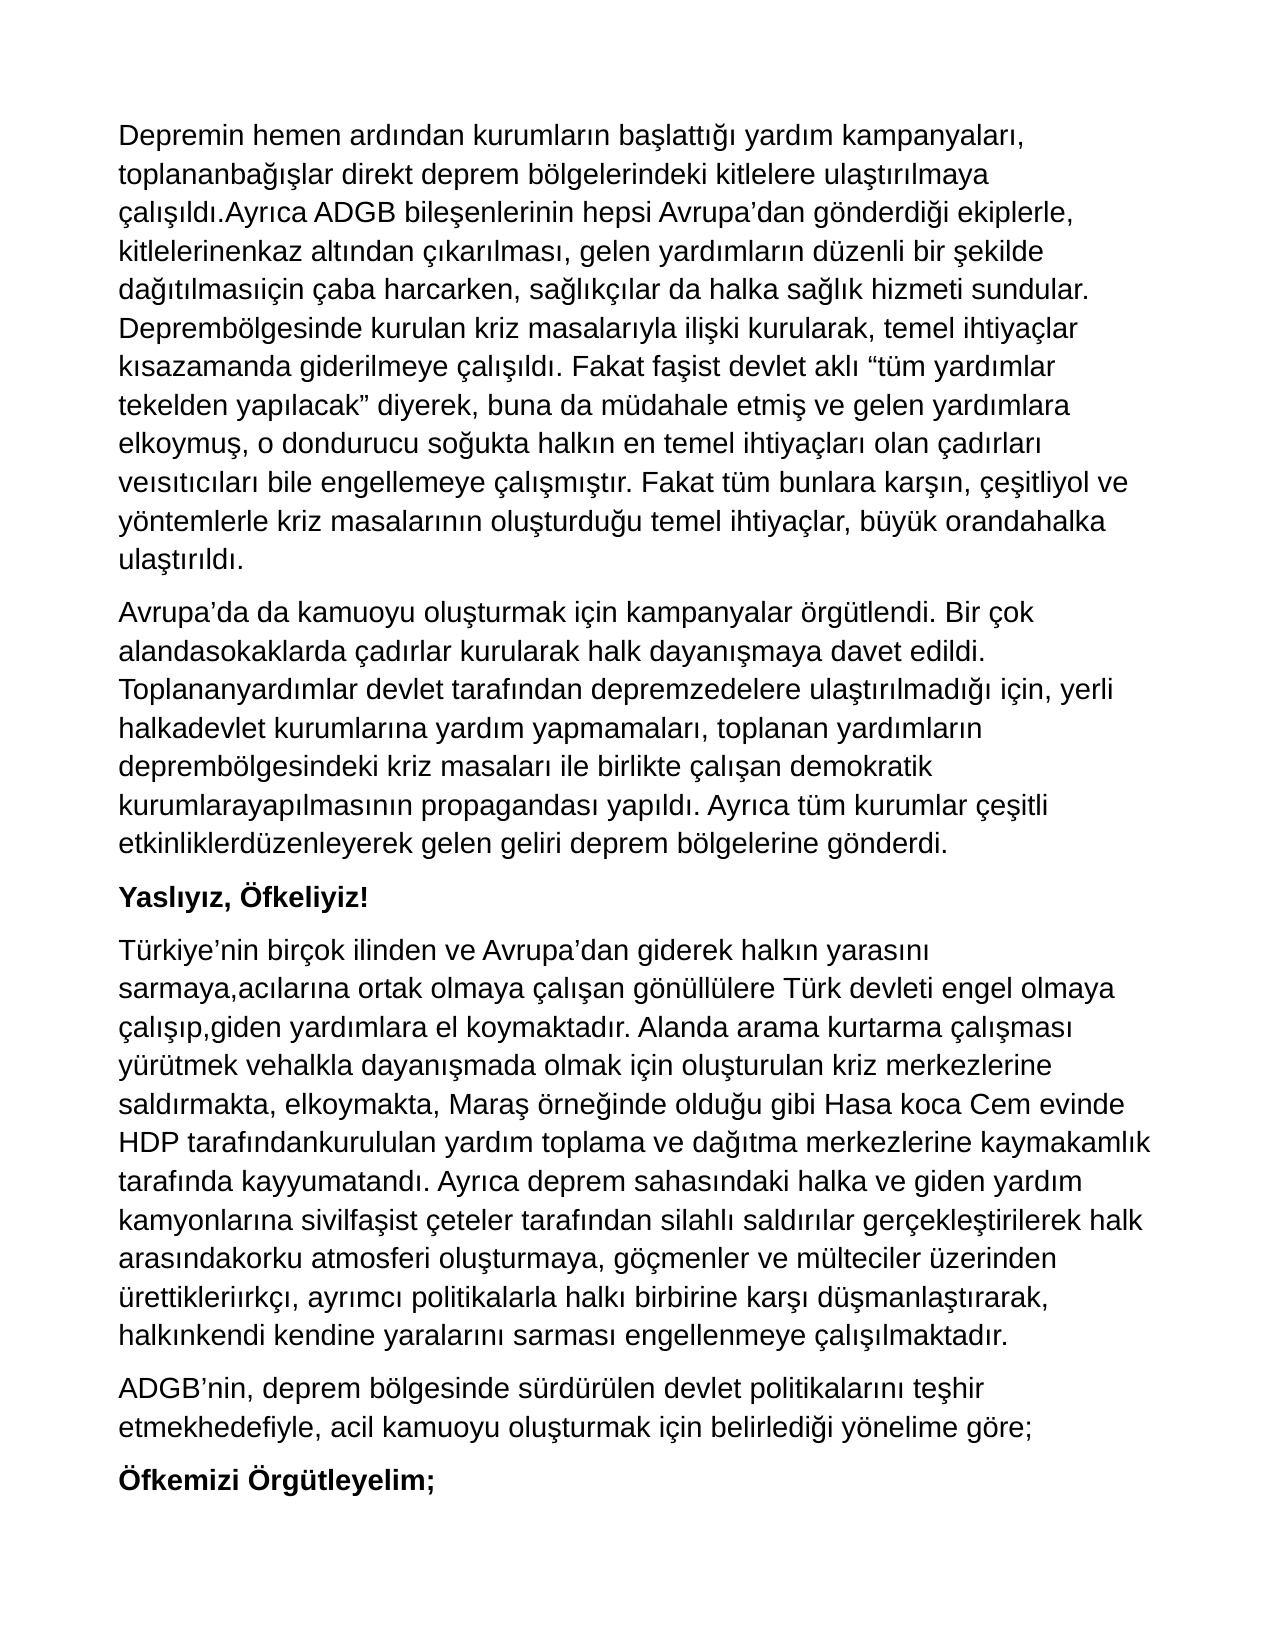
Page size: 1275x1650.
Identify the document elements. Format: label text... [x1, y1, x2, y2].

text Avrupa’da da kamuoyu oluşturmak için kampanyalar örgütlendi. Bir çok alandasokaklarda çadırlar kurularak halk dayanışmaya davet edildi. Toplananyardımlar devlet tarafından depremzedelere ulaştırılmadığı için, yerli halkadevlet kurumlarına yardım yapmamaları, toplanan yardımların deprembölgesindeki kriz masaları ile birlikte çalışan demokratik kurumlarayapılmasının propagandası yapıldı. Ayrıca tüm kurumlar çeşitli etkinliklerdüzenleyerek gelen geliri deprem bölgelerine gönderdi. [118, 595, 1157, 860]
text Depremin hemen ardından kurumların başlattığı yardım kampanyaları, toplananbağışlar direkt deprem bölgelerindeki kitlelere ulaştırılmaya çalışıldı.Ayrıca ADGB bileşenlerinin hepsi Avrupa’dan gönderdiği ekiplerle, kitlelerinenkaz altından çıkarılması, gelen yardımların düzenli bir şekilde dağıtılmasıiçin çaba harcarken, sağlıkçılar da halka sağlık hizmeti sundular. Deprembölgesinde kurulan kriz masalarıyla ilişki kurularak, temel ihtiyaçlar kısazamanda giderilmeye çalışıldı. Fakat faşist devlet aklı “tüm yardımlar tekelden yapılacak” diyerek, buna da müdahale etmiş ve gelen yardımlara elkoymuş, o dondurucu soğukta halkın en temel ihtiyaçları olan çadırları veısıtıcıları bile engellemeye çalışmıştır. Fakat tüm bunlara karşın, çeşitliyol ve yöntemlerle kriz masalarının oluşturduğu temel ihtiyaçlar, büyük orandahalka ulaştırıldı. [118, 118, 1157, 576]
text Öfkemizi Örgütleyelim; [118, 1463, 1157, 1496]
text Türkiye’nin birçok ilinden ve Avrupa’dan giderek halkın yarasını sarmaya,acılarına ortak olmaya çalışan gönüllülere Türk devleti engel olmaya çalışıp,giden yardımlara el koymaktadır. Alanda arama kurtarma çalışması yürütmek vehalkla dayanışmada olmak için oluşturulan kriz merkezlerine saldırmakta, elkoymakta, Maraş örneğinde olduğu gibi Hasa koca Cem evinde HDP tarafındankurululan yardım toplama ve dağıtma merkezlerine kaymakamlık tarafında kayyumatandı. Ayrıca deprem sahasındaki halka ve giden yardım kamyonlarına sivilfaşist çeteler tarafından silahlı saldırılar gerçekleştirilerek halk arasındakorku atmosferi oluşturmaya, göçmenler ve mülteciler üzerinden ürettikleriırkçı, ayrımcı politikalarla halkı birbirine karşı düşmanlaştırarak, halkınkendi kendine yaralarını sarması engellenmeye çalışılmaktadır. [118, 933, 1157, 1352]
text Yaslıyız, Öfkeliyiz! [118, 879, 1157, 913]
text ADGB’nin, deprem bölgesinde sürdürülen devlet politikalarını teşhir etmekhedefiyle, acil kamuoyu oluşturmak için belirlediği yönelime göre; [118, 1371, 1157, 1443]
